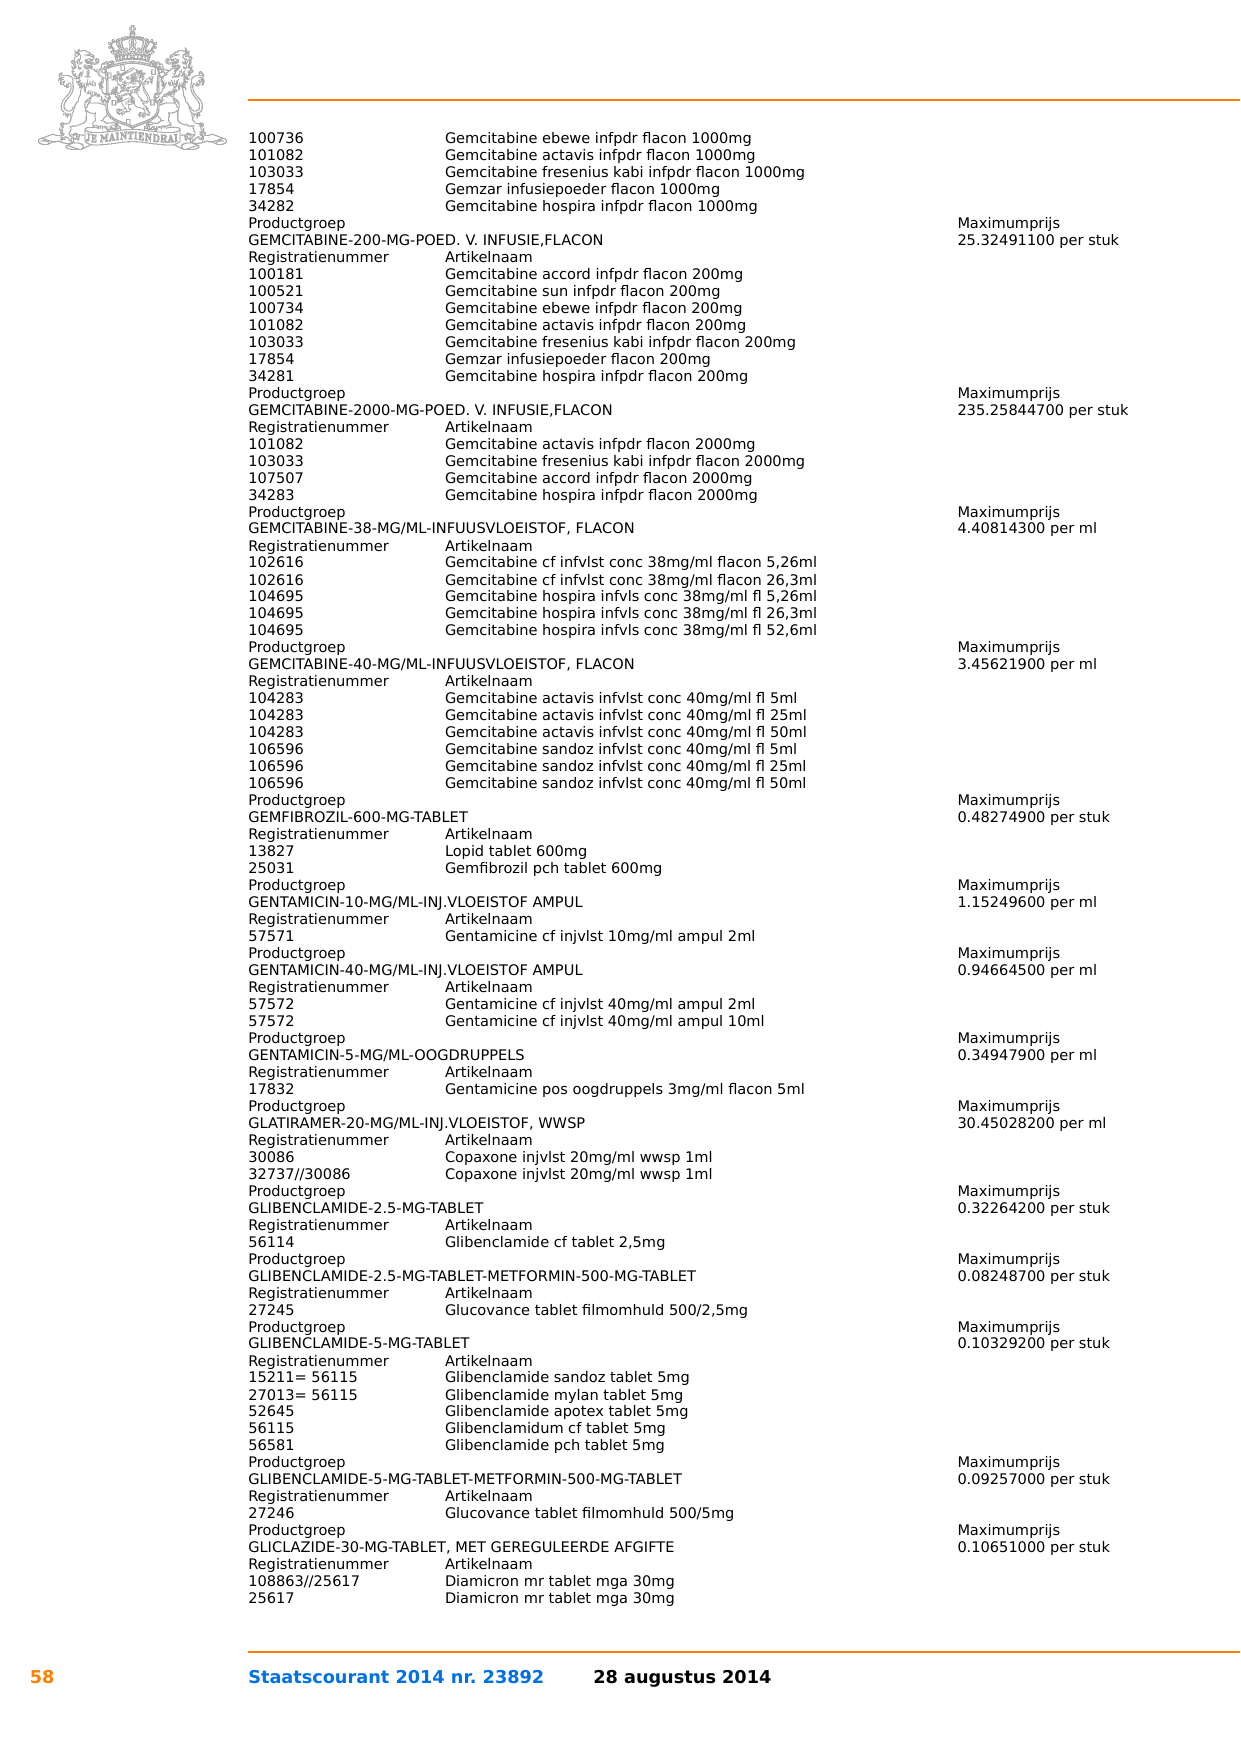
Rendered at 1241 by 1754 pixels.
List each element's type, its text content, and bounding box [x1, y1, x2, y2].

table_cell 0.48274900 per stuk [951, 809, 1163, 826]
table_cell Glibenclamide mylan tablet 5mg [439, 1386, 951, 1403]
table_cell 17854 [248, 181, 439, 198]
table_cell [439, 1098, 951, 1115]
table_cell Productgroep [248, 504, 439, 520]
table_cell 17832 [248, 1081, 439, 1098]
table_cell [439, 1030, 951, 1047]
table_cell Gemcitabine actavis infpdr flacon 2000mg [439, 436, 951, 452]
table_cell Artikelnaam [439, 1556, 951, 1573]
table_cell 108863//25617 [248, 1573, 439, 1590]
table_cell [951, 486, 1163, 503]
table_cell Registratienummer [248, 979, 439, 996]
table_cell [951, 1403, 1163, 1420]
table_cell [951, 1132, 1163, 1149]
table_cell 100181 [248, 266, 439, 283]
table_cell 17854 [248, 351, 439, 368]
table_cell GEMFIBROZIL-600-MG-TABLET [248, 809, 951, 826]
table_cell [951, 707, 1163, 724]
table_cell Artikelnaam [439, 911, 951, 928]
table_cell [951, 1437, 1163, 1454]
table_cell Gemcitabine fresenius kabi infpdr flacon 200mg [439, 334, 951, 351]
table_cell Gemfibrozil pch tablet 600mg [439, 860, 951, 877]
table_cell [439, 1454, 951, 1471]
table_cell Artikelnaam [439, 1132, 951, 1149]
table_cell 25.32491100 per stuk [951, 232, 1163, 249]
table_cell Maximumprijs [951, 1183, 1163, 1199]
table_cell Gemcitabine sandoz infvlst conc 40mg/ml fl 25ml [439, 758, 951, 775]
table_cell 100736 [248, 130, 439, 147]
table_cell 32737//30086 [248, 1166, 439, 1183]
table_cell Gentamicine cf injvlst 40mg/ml ampul 2ml [439, 996, 951, 1013]
table_cell [951, 351, 1163, 368]
table_cell 34283 [248, 486, 439, 503]
table_cell Productgroep [248, 1251, 439, 1267]
table_cell [439, 1319, 951, 1335]
table_cell Productgroep [248, 385, 439, 402]
table_cell Maximumprijs [951, 1454, 1163, 1471]
table_cell 15211= 56115 [248, 1369, 439, 1386]
table_cell [951, 1590, 1163, 1607]
table_cell Gemcitabine sandoz infvlst conc 40mg/ml fl 5ml [439, 741, 951, 758]
table_cell Glucovance tablet filmomhuld 500/2,5mg [439, 1301, 951, 1318]
table_cell 34281 [248, 368, 439, 384]
table_cell [951, 1556, 1163, 1573]
table_cell Artikelnaam [439, 419, 951, 436]
table_cell Glibenclamidum cf tablet 5mg [439, 1420, 951, 1437]
table_cell 0.94664500 per ml [951, 962, 1163, 979]
table_cell [951, 979, 1163, 996]
table_cell GEMCITABINE-200-MG-POED. V. INFUSIE,FLACON [248, 232, 951, 249]
table_cell [951, 470, 1163, 486]
table_cell Artikelnaam [439, 1217, 951, 1233]
table_cell [951, 622, 1163, 639]
table_cell Gemzar infusiepoeder flacon 200mg [439, 351, 951, 368]
table_cell Gemcitabine hospira infvls conc 38mg/ml fl 26,3ml [439, 605, 951, 622]
table_cell Gemcitabine accord infpdr flacon 2000mg [439, 470, 951, 486]
table_cell 0.08248700 per stuk [951, 1268, 1163, 1284]
table_cell Gemzar infusiepoeder flacon 1000mg [439, 181, 951, 198]
table_cell Copaxone injvlst 20mg/ml wwsp 1ml [439, 1149, 951, 1166]
table_cell [951, 673, 1163, 690]
table_cell Maximumprijs [951, 1522, 1163, 1539]
table_cell Artikelnaam [439, 979, 951, 996]
table_cell [951, 1064, 1163, 1081]
table_cell Lopid tablet 600mg [439, 843, 951, 860]
table_cell Productgroep [248, 1183, 439, 1199]
table_cell [439, 792, 951, 809]
table_cell Gemcitabine actavis infpdr flacon 1000mg [439, 147, 951, 164]
table_cell Gemcitabine ebewe infpdr flacon 1000mg [439, 130, 951, 147]
table_cell [951, 1081, 1163, 1098]
table_cell Gemcitabine actavis infvlst conc 40mg/ml fl 25ml [439, 707, 951, 724]
table_cell 102616 [248, 571, 439, 588]
table_cell 106596 [248, 758, 439, 775]
table_cell [951, 283, 1163, 300]
table_cell 100521 [248, 283, 439, 300]
table_cell [951, 928, 1163, 945]
table_cell Maximumprijs [951, 1098, 1163, 1115]
table_cell [951, 1573, 1163, 1590]
table_cell 0.10651000 per stuk [951, 1539, 1163, 1556]
table_cell [951, 1420, 1163, 1437]
table_cell Productgroep [248, 1098, 439, 1115]
table_cell Registratienummer [248, 911, 439, 928]
table_cell Gemcitabine ebewe infpdr flacon 200mg [439, 300, 951, 317]
table_cell Gemcitabine hospira infvls conc 38mg/ml fl 5,26ml [439, 588, 951, 605]
table_cell GENTAMICIN-5-MG/ML-OOGDRUPPELS [248, 1047, 951, 1064]
table_cell GENTAMICIN-40-MG/ML-INJ.VLOEISTOF AMPUL [248, 962, 951, 979]
table_cell GEMCITABINE-38-MG/ML-INFUUSVLOEISTOF, FLACON [248, 520, 951, 537]
table_cell 27246 [248, 1505, 439, 1522]
table_cell 56115 [248, 1420, 439, 1437]
table_cell [951, 538, 1163, 554]
table_cell Maximumprijs [951, 1251, 1163, 1267]
table_cell [951, 1013, 1163, 1030]
table_cell 57572 [248, 1013, 439, 1030]
table_cell Artikelnaam [439, 673, 951, 690]
table_cell 106596 [248, 775, 439, 792]
picture [38, 25, 227, 150]
table_cell Registratienummer [248, 1132, 439, 1149]
table_cell Artikelnaam [439, 1285, 951, 1301]
table_cell [951, 1386, 1163, 1403]
table_cell [951, 130, 1163, 147]
table_cell Registratienummer [248, 1353, 439, 1369]
table_cell 0.32264200 per stuk [951, 1200, 1163, 1217]
table_cell Productgroep [248, 1319, 439, 1335]
table_cell 235.25844700 per stuk [951, 402, 1163, 418]
table_cell [439, 1251, 951, 1267]
table_cell 104695 [248, 622, 439, 639]
table_cell 56581 [248, 1437, 439, 1454]
table_cell 34282 [248, 198, 439, 215]
table_cell Gemcitabine actavis infvlst conc 40mg/ml fl 5ml [439, 690, 951, 707]
table_cell 0.34947900 per ml [951, 1047, 1163, 1064]
table_cell 30.45028200 per ml [951, 1115, 1163, 1132]
table_cell [951, 317, 1163, 334]
table_cell 57572 [248, 996, 439, 1013]
table_cell Gemcitabine cf infvlst conc 38mg/ml flacon 5,26ml [439, 554, 951, 571]
table_cell [951, 436, 1163, 452]
table_cell Maximumprijs [951, 792, 1163, 809]
table_cell Gemcitabine actavis infvlst conc 40mg/ml fl 50ml [439, 724, 951, 741]
table_cell Gentamicine pos oogdruppels 3mg/ml flacon 5ml [439, 1081, 951, 1098]
table_cell [951, 1505, 1163, 1522]
table_cell [951, 164, 1163, 181]
table_cell Glibenclamide cf tablet 2,5mg [439, 1234, 951, 1251]
table_cell Productgroep [248, 792, 439, 809]
table_cell Gemcitabine hospira infpdr flacon 2000mg [439, 486, 951, 503]
table_cell [439, 215, 951, 232]
table_cell [951, 1234, 1163, 1251]
table_cell [951, 181, 1163, 198]
table_cell 1.15249600 per ml [951, 894, 1163, 911]
table_cell [951, 334, 1163, 351]
table_cell 27245 [248, 1301, 439, 1318]
table_cell [951, 249, 1163, 266]
table_cell 101082 [248, 317, 439, 334]
table_cell GLICLAZIDE-30-MG-TABLET, MET GEREGULEERDE AFGIFTE [248, 1539, 951, 1556]
table_cell [951, 1369, 1163, 1386]
table_cell Registratienummer [248, 826, 439, 843]
table_cell Registratienummer [248, 1217, 439, 1233]
table_cell GLIBENCLAMIDE-5-MG-TABLET-METFORMIN-500-MG-TABLET [248, 1471, 951, 1488]
table_cell [951, 1166, 1163, 1183]
table_cell 103033 [248, 164, 439, 181]
table_cell GENTAMICIN-10-MG/ML-INJ.VLOEISTOF AMPUL [248, 894, 951, 911]
table_cell 27013= 56115 [248, 1386, 439, 1403]
table_cell 104283 [248, 707, 439, 724]
table_cell [951, 690, 1163, 707]
table_cell [951, 554, 1163, 571]
table_cell Maximumprijs [951, 1319, 1163, 1335]
table_cell Productgroep [248, 1030, 439, 1047]
table_cell Diamicron mr tablet mga 30mg [439, 1573, 951, 1590]
table_cell Diamicron mr tablet mga 30mg [439, 1590, 951, 1607]
table_cell Artikelnaam [439, 1488, 951, 1505]
table_cell Glibenclamide sandoz tablet 5mg [439, 1369, 951, 1386]
table_cell Maximumprijs [951, 639, 1163, 656]
table_cell Gemcitabine sandoz infvlst conc 40mg/ml fl 50ml [439, 775, 951, 792]
table_cell [951, 453, 1163, 469]
table_cell GLIBENCLAMIDE-2.5-MG-TABLET [248, 1200, 951, 1217]
table_cell Gemcitabine hospira infpdr flacon 1000mg [439, 198, 951, 215]
table_cell [951, 198, 1163, 215]
table_cell Gemcitabine fresenius kabi infpdr flacon 2000mg [439, 453, 951, 469]
table_cell Productgroep [248, 945, 439, 962]
table_cell [439, 945, 951, 962]
table_cell Registratienummer [248, 1285, 439, 1301]
table_cell [951, 300, 1163, 317]
table_cell Gemcitabine fresenius kabi infpdr flacon 1000mg [439, 164, 951, 181]
table_cell [951, 843, 1163, 860]
table_cell Registratienummer [248, 419, 439, 436]
table_cell [439, 1522, 951, 1539]
table_cell Maximumprijs [951, 1030, 1163, 1047]
table_cell Gemcitabine sun infpdr flacon 200mg [439, 283, 951, 300]
table_cell [439, 1183, 951, 1199]
table_cell Gemcitabine cf infvlst conc 38mg/ml flacon 26,3ml [439, 571, 951, 588]
table_cell Productgroep [248, 1522, 439, 1539]
table_cell [439, 639, 951, 656]
table_cell 103033 [248, 334, 439, 351]
table_cell 25617 [248, 1590, 439, 1607]
table_cell Registratienummer [248, 1064, 439, 1081]
table_cell Gentamicine cf injvlst 10mg/ml ampul 2ml [439, 928, 951, 945]
table_cell [951, 571, 1163, 588]
table_cell 3.45621900 per ml [951, 656, 1163, 673]
table_cell Productgroep [248, 639, 439, 656]
table_cell Maximumprijs [951, 504, 1163, 520]
table_cell Gentamicine cf injvlst 40mg/ml ampul 10ml [439, 1013, 951, 1030]
table_cell Glucovance tablet filmomhuld 500/5mg [439, 1505, 951, 1522]
table_cell 104283 [248, 690, 439, 707]
table_cell [951, 1301, 1163, 1318]
table_cell Registratienummer [248, 1488, 439, 1505]
table_cell 13827 [248, 843, 439, 860]
table_cell Glibenclamide apotex tablet 5mg [439, 1403, 951, 1420]
table_cell [951, 758, 1163, 775]
table_cell Registratienummer [248, 538, 439, 554]
table_cell Registratienummer [248, 249, 439, 266]
table_cell 103033 [248, 453, 439, 469]
table_cell Artikelnaam [439, 1064, 951, 1081]
table_cell Maximumprijs [951, 385, 1163, 402]
table_cell 4.40814300 per ml [951, 520, 1163, 537]
table_cell [951, 724, 1163, 741]
table_cell [951, 1217, 1163, 1233]
table_cell Productgroep [248, 877, 439, 894]
table_cell GLIBENCLAMIDE-2.5-MG-TABLET-METFORMIN-500-MG-TABLET [248, 1268, 951, 1284]
table_cell [439, 385, 951, 402]
table_cell Gemcitabine hospira infpdr flacon 200mg [439, 368, 951, 384]
table_cell 30086 [248, 1149, 439, 1166]
table_cell Gemcitabine accord infpdr flacon 200mg [439, 266, 951, 283]
table_cell 0.10329200 per stuk [951, 1335, 1163, 1352]
table_cell 57571 [248, 928, 439, 945]
table_cell [951, 588, 1163, 605]
table_cell [951, 826, 1163, 843]
table_cell 102616 [248, 554, 439, 571]
table_cell [951, 911, 1163, 928]
table_cell 101082 [248, 436, 439, 452]
table_cell [439, 877, 951, 894]
table_cell Artikelnaam [439, 538, 951, 554]
table_cell Productgroep [248, 1454, 439, 1471]
table_cell 106596 [248, 741, 439, 758]
table_cell [951, 775, 1163, 792]
table_cell Maximumprijs [951, 877, 1163, 894]
table_cell Artikelnaam [439, 1353, 951, 1369]
table_cell 100734 [248, 300, 439, 317]
table_cell GEMCITABINE-2000-MG-POED. V. INFUSIE,FLACON [248, 402, 951, 418]
table_cell [951, 1149, 1163, 1166]
table_cell Copaxone injvlst 20mg/ml wwsp 1ml [439, 1166, 951, 1183]
table_cell [951, 605, 1163, 622]
table_cell GLIBENCLAMIDE-5-MG-TABLET [248, 1335, 951, 1352]
table_cell 107507 [248, 470, 439, 486]
table_cell [951, 1488, 1163, 1505]
table_cell 25031 [248, 860, 439, 877]
table_cell [951, 860, 1163, 877]
table_cell Maximumprijs [951, 945, 1163, 962]
table_cell Artikelnaam [439, 826, 951, 843]
table_cell Artikelnaam [439, 249, 951, 266]
table_cell 52645 [248, 1403, 439, 1420]
table_cell 56114 [248, 1234, 439, 1251]
table_cell GLATIRAMER-20-MG/ML-INJ.VLOEISTOF, WWSP [248, 1115, 951, 1132]
table_cell Gemcitabine actavis infpdr flacon 200mg [439, 317, 951, 334]
table_cell [951, 147, 1163, 164]
table_cell Registratienummer [248, 1556, 439, 1573]
table_cell [951, 266, 1163, 283]
table_cell [951, 741, 1163, 758]
table_cell Gemcitabine hospira infvls conc 38mg/ml fl 52,6ml [439, 622, 951, 639]
table_cell [951, 1353, 1163, 1369]
table_cell 101082 [248, 147, 439, 164]
table_cell [951, 419, 1163, 436]
table_cell [951, 1285, 1163, 1301]
table_cell [439, 504, 951, 520]
table_cell Registratienummer [248, 673, 439, 690]
table_cell GEMCITABINE-40-MG/ML-INFUUSVLOEISTOF, FLACON [248, 656, 951, 673]
table_cell 104283 [248, 724, 439, 741]
table_cell [951, 996, 1163, 1013]
table_cell 104695 [248, 605, 439, 622]
table_cell Glibenclamide pch tablet 5mg [439, 1437, 951, 1454]
table_cell Productgroep [248, 215, 439, 232]
table_cell 0.09257000 per stuk [951, 1471, 1163, 1488]
table_cell [951, 368, 1163, 384]
table_cell 104695 [248, 588, 439, 605]
table_cell Maximumprijs [951, 215, 1163, 232]
